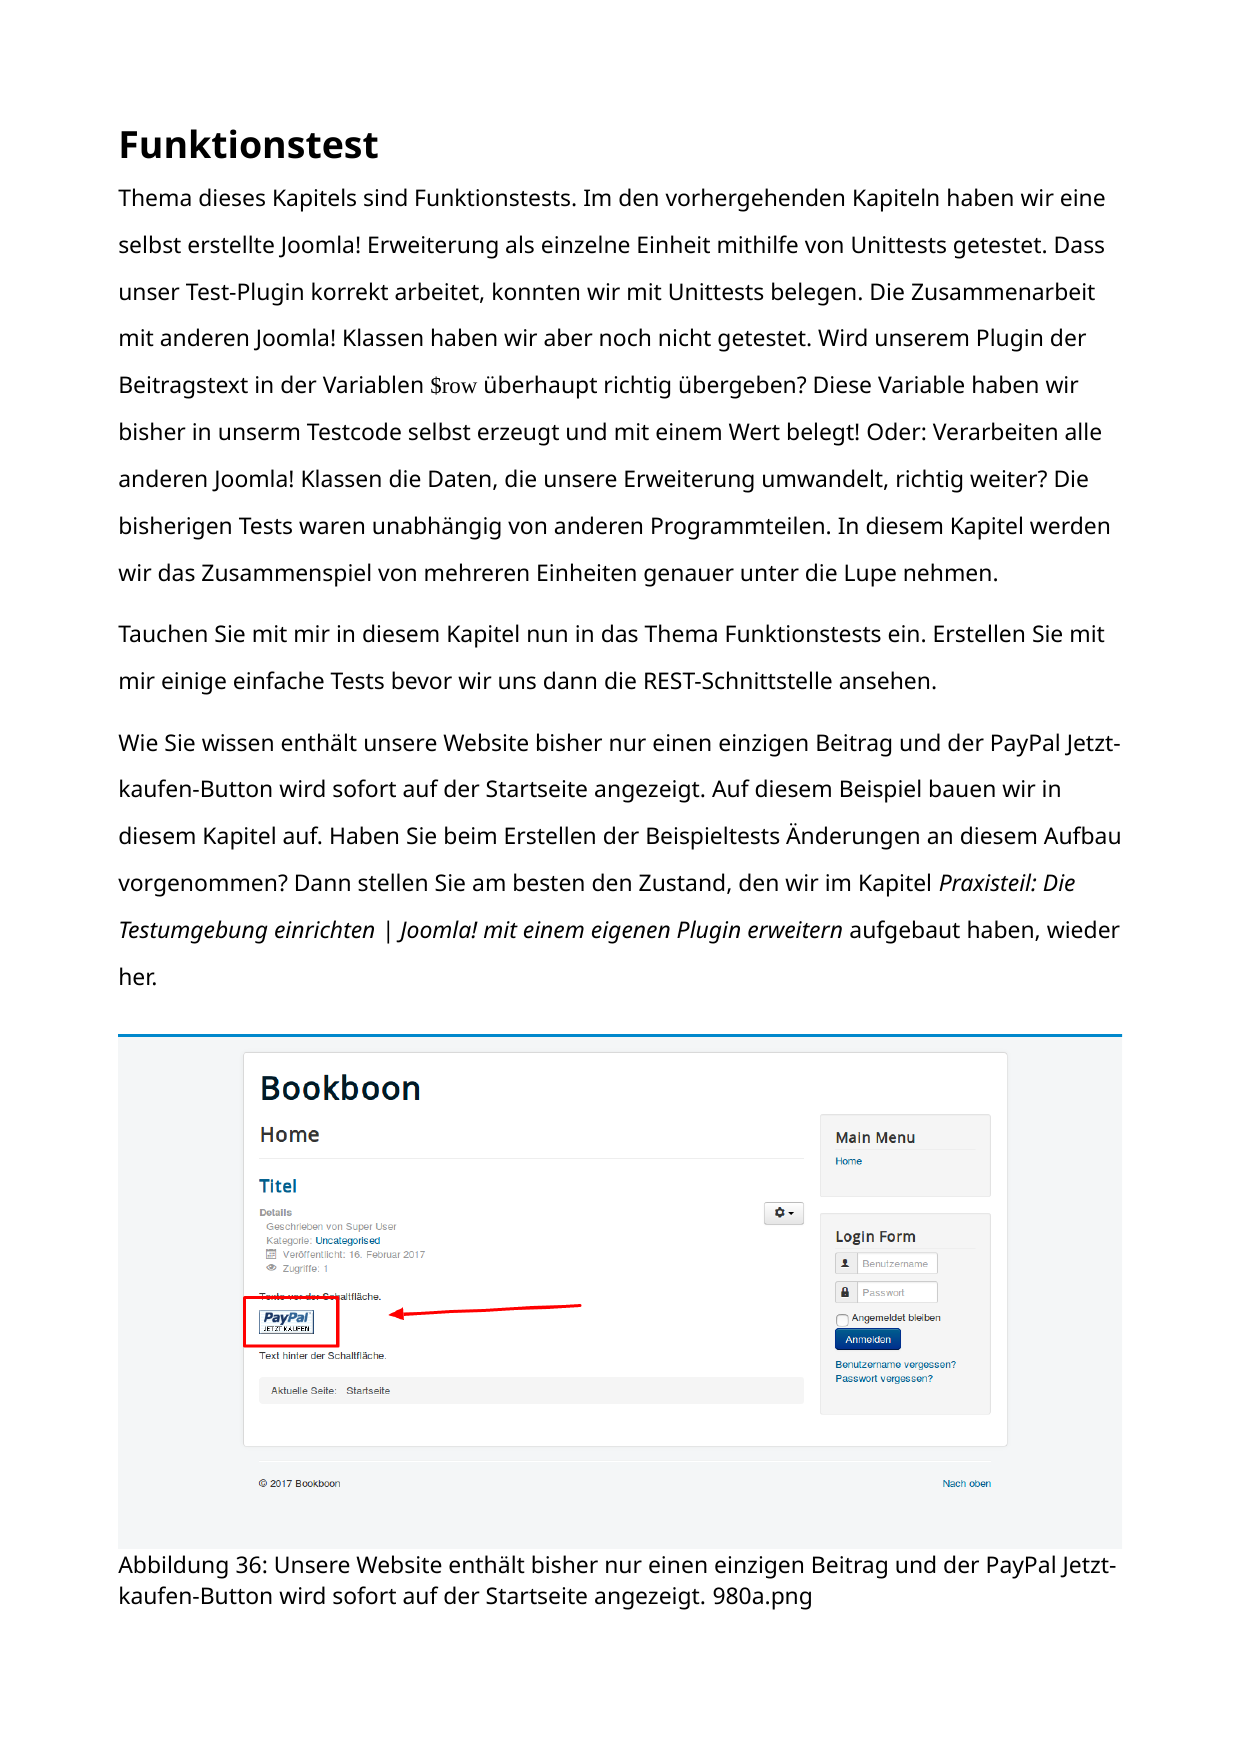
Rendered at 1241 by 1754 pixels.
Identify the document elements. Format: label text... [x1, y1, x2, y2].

subtitle Funktionstest [118, 118, 1122, 169]
text Wie Sie wissen enthält unsere Website bisher nur einen einzigen Beitrag und der PayPal Jetzt-kaufen-Button wird sofort auf der Startseite angezeigt. Auf diesem Beispiel bauen wir in diesem Kapitel auf. Haben Sie beim Erstellen der Beispieltests Änderungen an diesem Aufbau vorgenommen? Dann stellen Sie am besten den Zustand, den wir im Kapitel Praxisteil: Die Testumgebung einrichten | Joomla! mit einem eigenen Plugin erweitern aufgebaut haben, wieder her. [118, 726, 1122, 992]
text Abbildung 36: Unsere Website enthält bisher nur einen einzigen Beitrag und der PayPal Jetzt-kaufen-Button wird sofort auf der Startseite angezeigt. 980a.png [118, 1549, 1122, 1611]
picture [118, 1038, 1123, 1549]
text Thema dieses Kapitels sind Funktionstests. Im den vorhergehenden Kapiteln haben wir eine selbst erstellte Joomla! Erweiterung als einzelne Einheit mithilfe von Unittests getestet. Dass unser Test-Plugin korrekt arbeitet, konnten wir mit Unittests belegen. Die Zusammenarbeit mit anderen Joomla! Klassen haben wir aber noch nicht getestet. Wird unserem Plugin der Beitragstext in der Variablen $row überhaupt richtig übergeben? Diese Variable haben wir bisher in unserm Testcode selbst erzeugt und mit einem Wert belegt! Oder: Verarbeiten alle anderen Joomla! Klassen die Daten, die unsere Erweiterung umwandelt, richtig weiter? Die bisherigen Tests waren unabhängig von anderen Programmteilen. In diesem Kapitel werden wir das Zusammenspiel von mehreren Einheiten genauer unter die Lupe nehmen. [118, 182, 1122, 588]
text Tauchen Sie mit mir in diesem Kapitel nun in das Thema Funktionstests ein. Erstellen Sie mit mir einige einfache Tests bevor wir uns dann die REST-Schnittstelle ansehen. [118, 618, 1122, 696]
